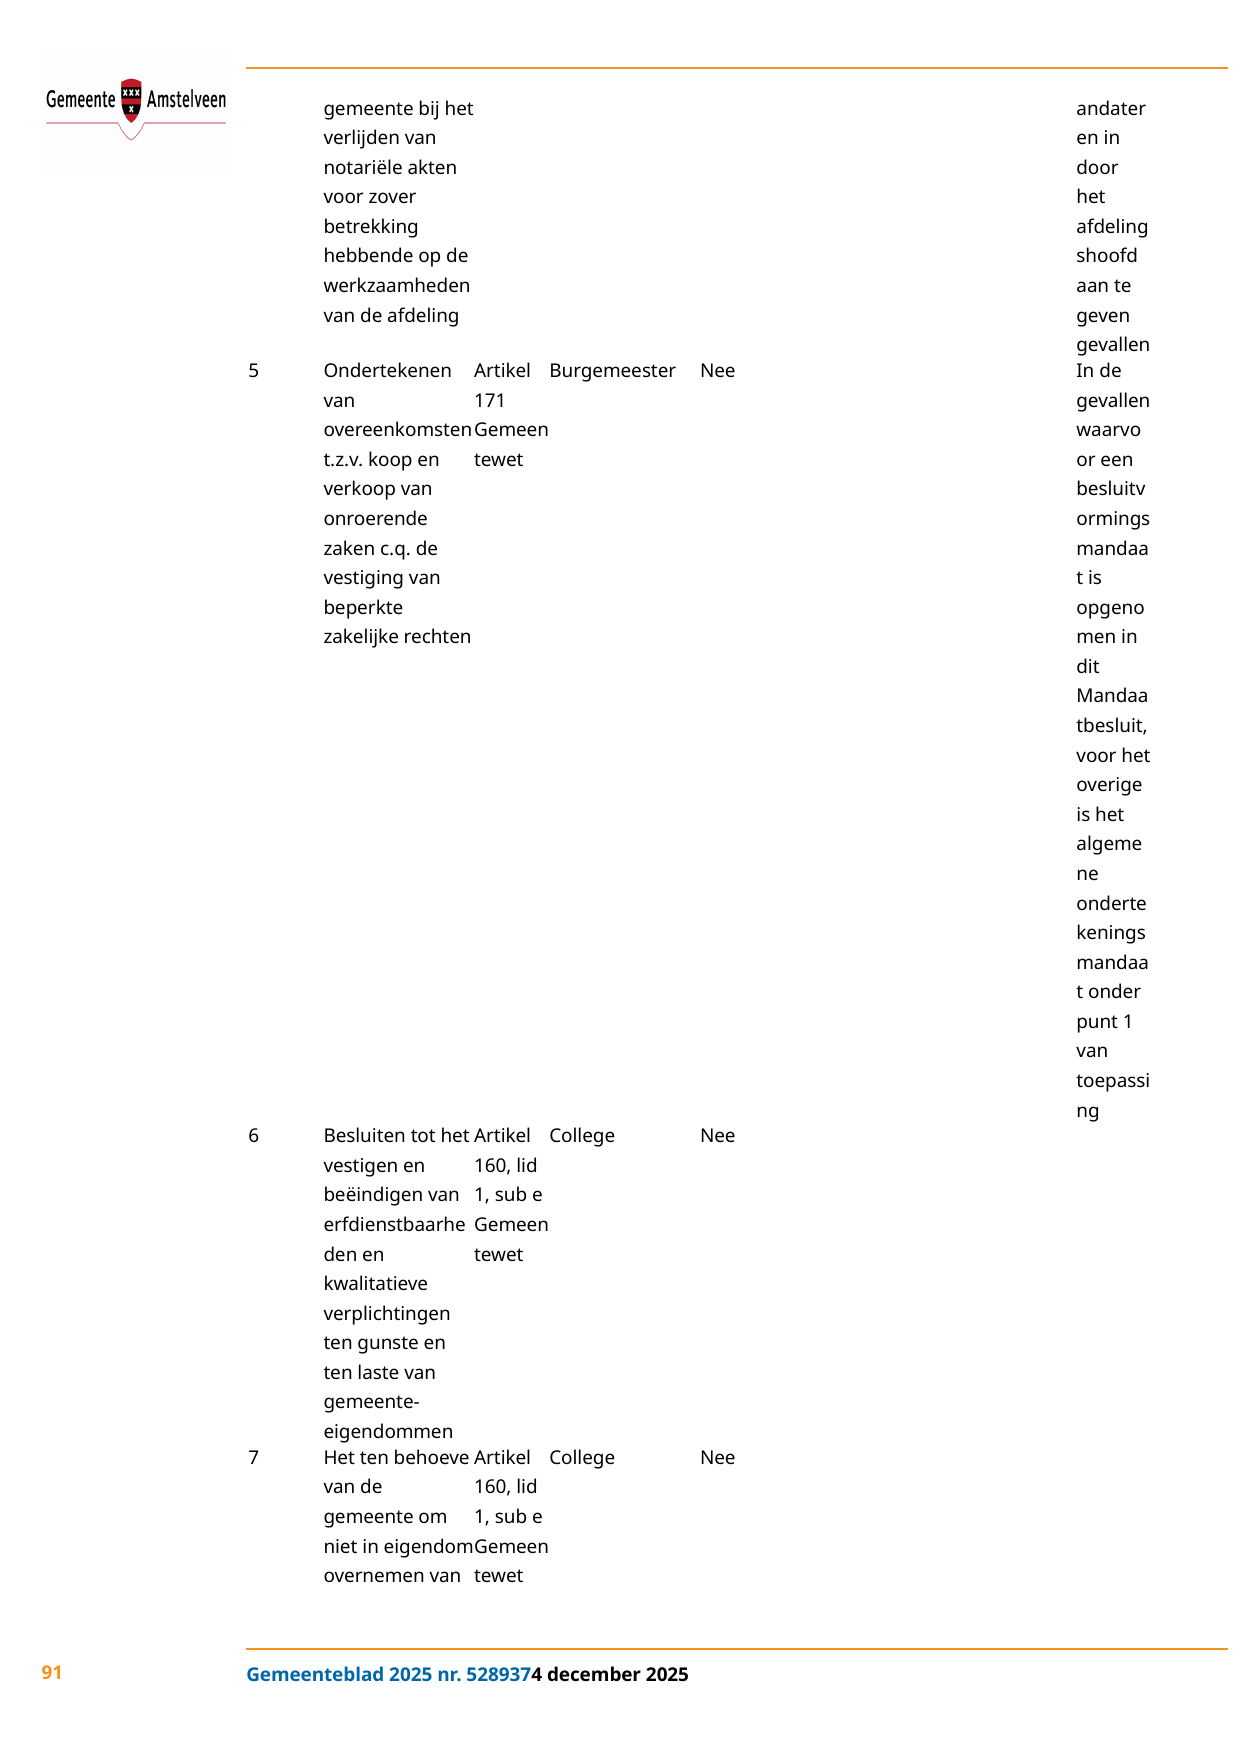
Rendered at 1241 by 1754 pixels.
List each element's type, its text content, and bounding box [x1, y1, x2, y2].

table_cell 5 [248, 357, 323, 1122]
table_cell gemeente bij het verlijden van notariële akten voor zover betrekking hebbende op de werkzaamheden van de afdeling [323, 95, 474, 357]
table_cell [474, 95, 549, 357]
table_cell [700, 95, 850, 357]
table_cell Nee [700, 1123, 850, 1444]
table_cell College [549, 1123, 700, 1444]
table_cell Artikel 160, lid 1, sub e Gemeentewet [474, 1444, 549, 1588]
table_cell 6 [248, 1123, 323, 1444]
table_cell Artikel 160, lid 1, sub e Gemeentewet [474, 1123, 549, 1444]
table_cell andateren in door het afdelingshoofd aan te geven gevallen [1076, 95, 1152, 357]
table_cell [850, 1123, 1076, 1444]
table_cell [248, 95, 323, 357]
table_cell In de gevallen waarvoor een besluitvormingsmandaat is opgenomen in dit Mandaatbesluit, voor het overige is het algemene ondertekeningsmandaat onder punt 1 van toepassing [1076, 357, 1152, 1122]
table_cell Nee [700, 1444, 850, 1588]
table_cell 7 [248, 1444, 323, 1588]
table_cell Het ten behoeve van de gemeente om niet in eigendom overnemen van [323, 1444, 474, 1588]
table_cell [1076, 1444, 1152, 1588]
table_cell Ondertekenen van overeenkomsten t.z.v. koop en verkoop van onroerende zaken c.q. de vestiging van beperkte zakelijke rechten [323, 357, 474, 1122]
table_cell Nee [700, 357, 850, 1122]
table_cell [850, 1444, 1076, 1588]
picture [41, 47, 231, 172]
table_cell Besluiten tot het vestigen en beëindigen van erfdienstbaarheden en kwalitatieve verplichtingen ten gunste en ten laste van gemeente-eigendommen [323, 1123, 474, 1444]
table_cell [549, 95, 700, 357]
table_cell Burgemeester [549, 357, 700, 1122]
table_cell College [549, 1444, 700, 1588]
table_cell [850, 95, 1076, 357]
table_cell [850, 357, 1076, 1122]
table_cell [1076, 1123, 1152, 1444]
table_cell Artikel 171 Gemeentewet [474, 357, 549, 1122]
